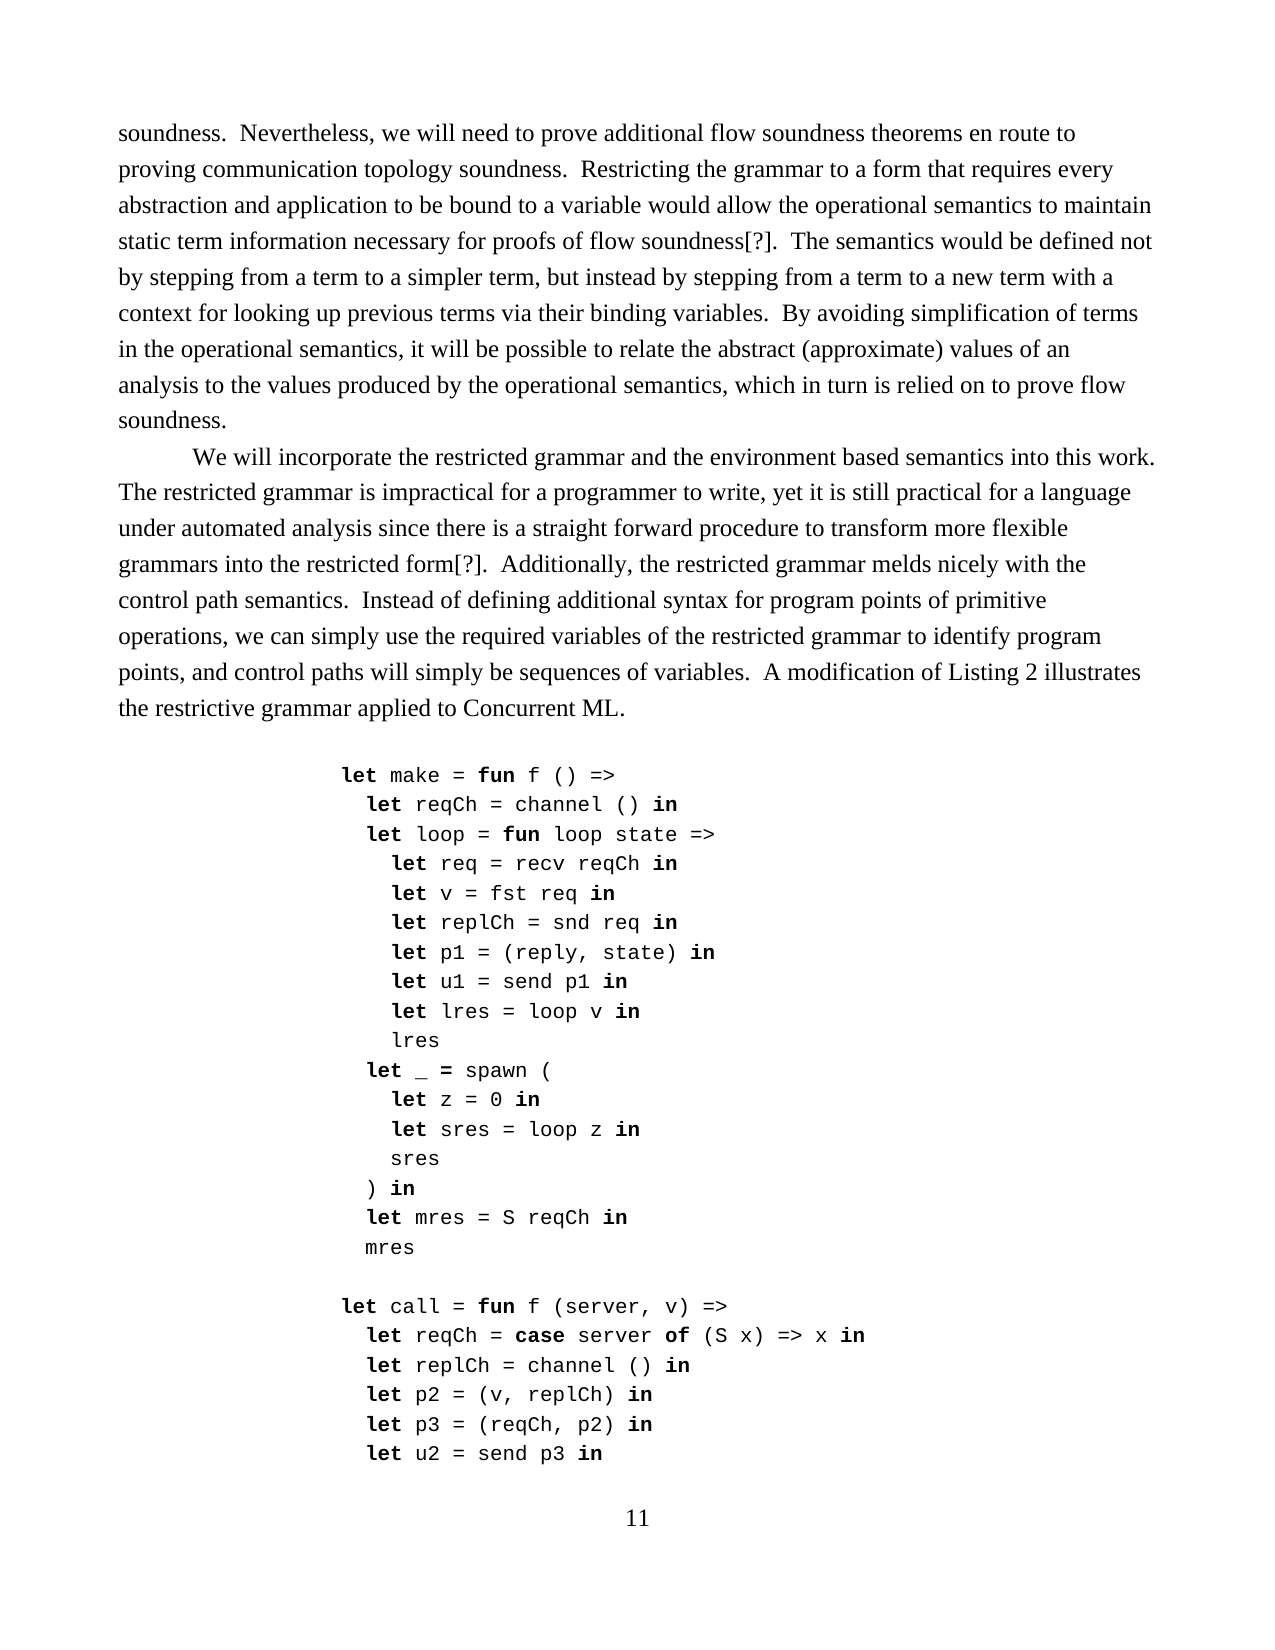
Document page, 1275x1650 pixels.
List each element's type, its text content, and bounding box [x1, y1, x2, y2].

text let sres = loop z in [340, 1119, 1157, 1142]
text let call = fun f (server, v) => [340, 1296, 1157, 1319]
text let loop = fun loop state => [340, 824, 1157, 848]
text let p3 = (reqCh, p2) in [340, 1413, 1157, 1437]
text let v = fst req in [340, 883, 1157, 907]
text let reqCh = case server of (S x) => x in [340, 1325, 1157, 1349]
text let z = 0 in [340, 1089, 1157, 1113]
text let p2 = (v, replCh) in [340, 1384, 1157, 1408]
text let lres = loop v in [340, 1001, 1157, 1024]
text mres [340, 1237, 1157, 1260]
text let u1 = send p1 in [340, 971, 1157, 995]
text let reqCh = channel () in [340, 794, 1157, 818]
text let replCh = channel () in [340, 1354, 1157, 1378]
text let _ = spawn ( [340, 1060, 1157, 1083]
text let replCh = snd req in [340, 912, 1157, 936]
text let req = recv reqCh in [340, 853, 1157, 877]
text let p1 = (reply, state) in [340, 942, 1157, 966]
text sres [340, 1148, 1157, 1172]
text ) in [340, 1178, 1157, 1201]
text let mres = S reqCh in [340, 1207, 1157, 1231]
text let u2 = send p3 in [340, 1443, 1157, 1467]
text We will incorporate the restricted grammar and the environment based semantics into this work. The restricted grammar is impractical for a programmer to write, yet it is still practical for a language under automated analysis since there is a straight forward procedure to transform more flexible grammars into the restricted form[?]. Additionally, the restricted grammar melds nicely with the control path semantics. Instead of defining additional syntax for program points of primitive operations, we can simply use the required variables of the restricted grammar to identify program points, and control paths will simply be sequences of variables. A modification of Listing 2 illustrates the restrictive grammar applied to Concurrent ML. [118, 442, 1157, 722]
text soundness. Nevertheless, we will need to prove additional flow soundness theorems en route to proving communication topology soundness. Restricting the grammar to a form that requires every abstraction and application to be bound to a variable would allow the operational semantics to maintain static term information necessary for proofs of flow soundness[?]. The semantics would be defined not by stepping from a term to a simpler term, but instead by stepping from a term to a new term with a context for looking up previous terms via their binding variables. By avoiding simplification of terms in the operational semantics, it will be possible to relate the abstract (approximate) values of an analysis to the values produced by the operational semantics, which in turn is relied on to prove flow soundness. [118, 118, 1157, 434]
text lres [340, 1030, 1157, 1054]
text let make = fun f () => [340, 765, 1157, 789]
